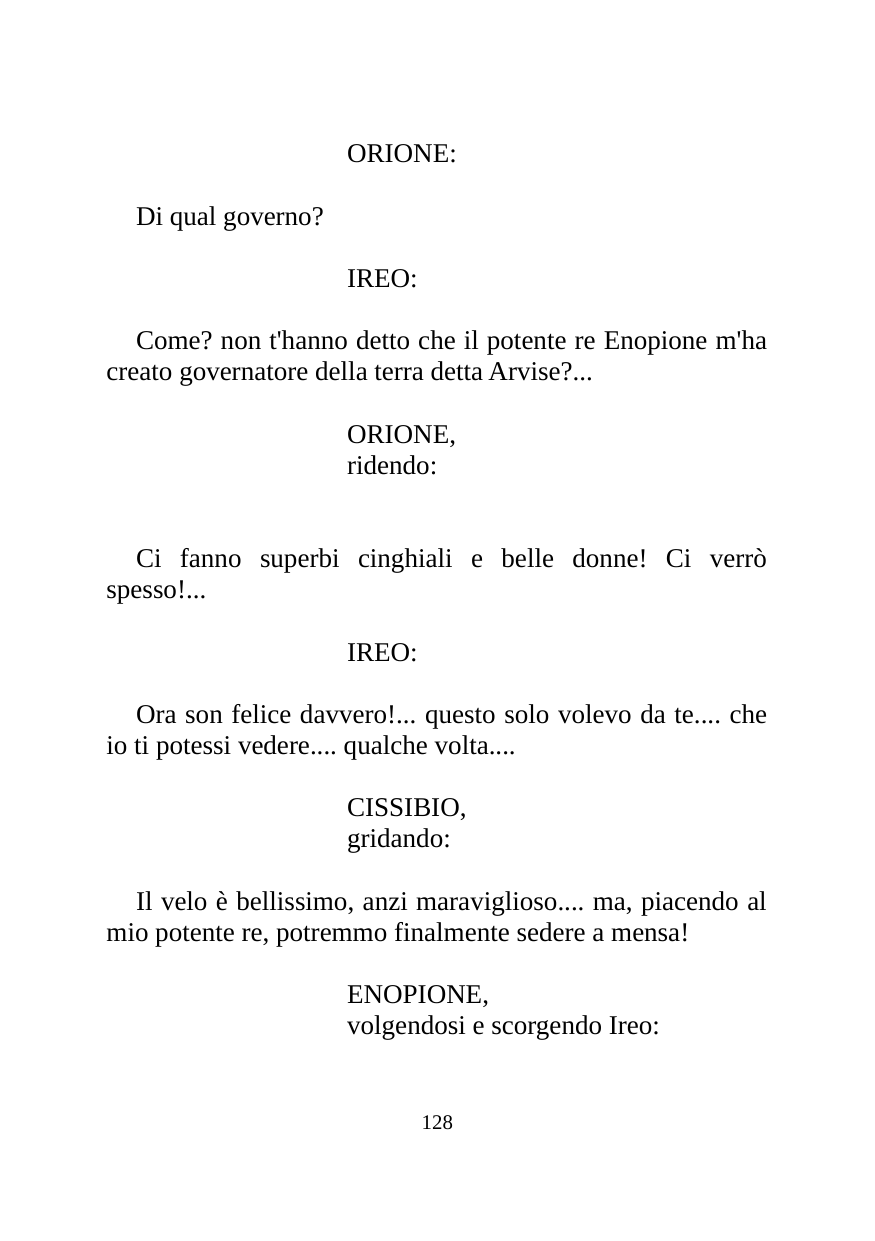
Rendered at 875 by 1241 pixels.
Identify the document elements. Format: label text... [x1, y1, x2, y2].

text ridendo: [347, 449, 768, 480]
text CISSIBIO, [347, 791, 768, 823]
text ORIONE: [347, 137, 768, 168]
text Di qual governo? [106, 200, 768, 231]
text gridando: [347, 823, 768, 854]
text ORIONE, [347, 418, 768, 449]
text ENOPIONE, [347, 978, 768, 1009]
text IREO: [347, 262, 768, 293]
text Come? non t'hanno detto che il potente re Enopione m'ha creato governatore della terra detta Arvise?... [106, 324, 768, 387]
text Ci fanno superbi cinghiali e belle donne! Ci verrò spesso!... [106, 542, 768, 604]
text volgendosi e scorgendo Ireo: [347, 1009, 768, 1041]
text Il velo è bellissimo, anzi maraviglioso.... ma, piacendo al mio potente re, potremmo finalmente sedere a mensa! [106, 885, 768, 947]
text IREO: [347, 636, 768, 667]
text Ora son felice davvero!... questo solo volevo da te.... che io ti potessi vedere.... qualche volta.... [106, 698, 768, 760]
